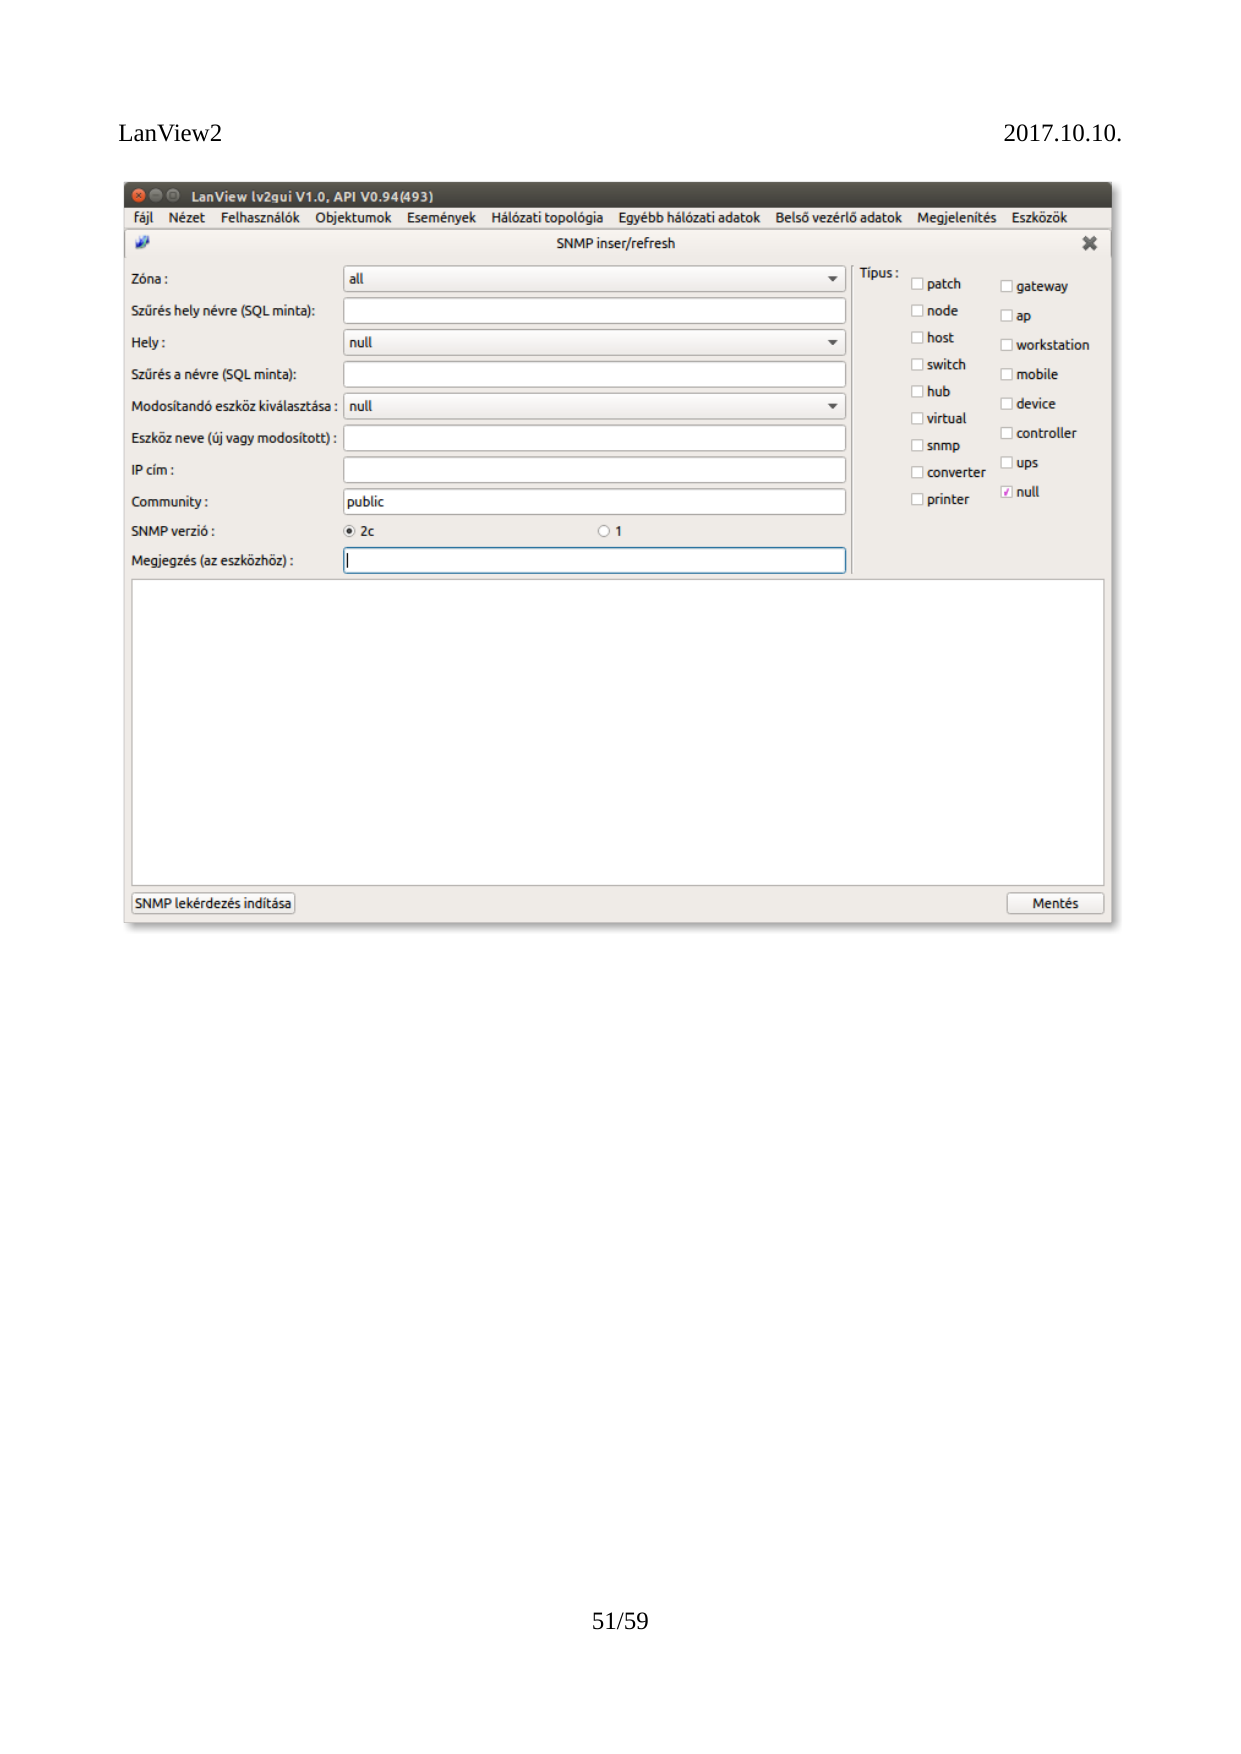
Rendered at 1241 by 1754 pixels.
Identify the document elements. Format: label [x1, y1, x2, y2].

picture [118, 177, 1123, 934]
